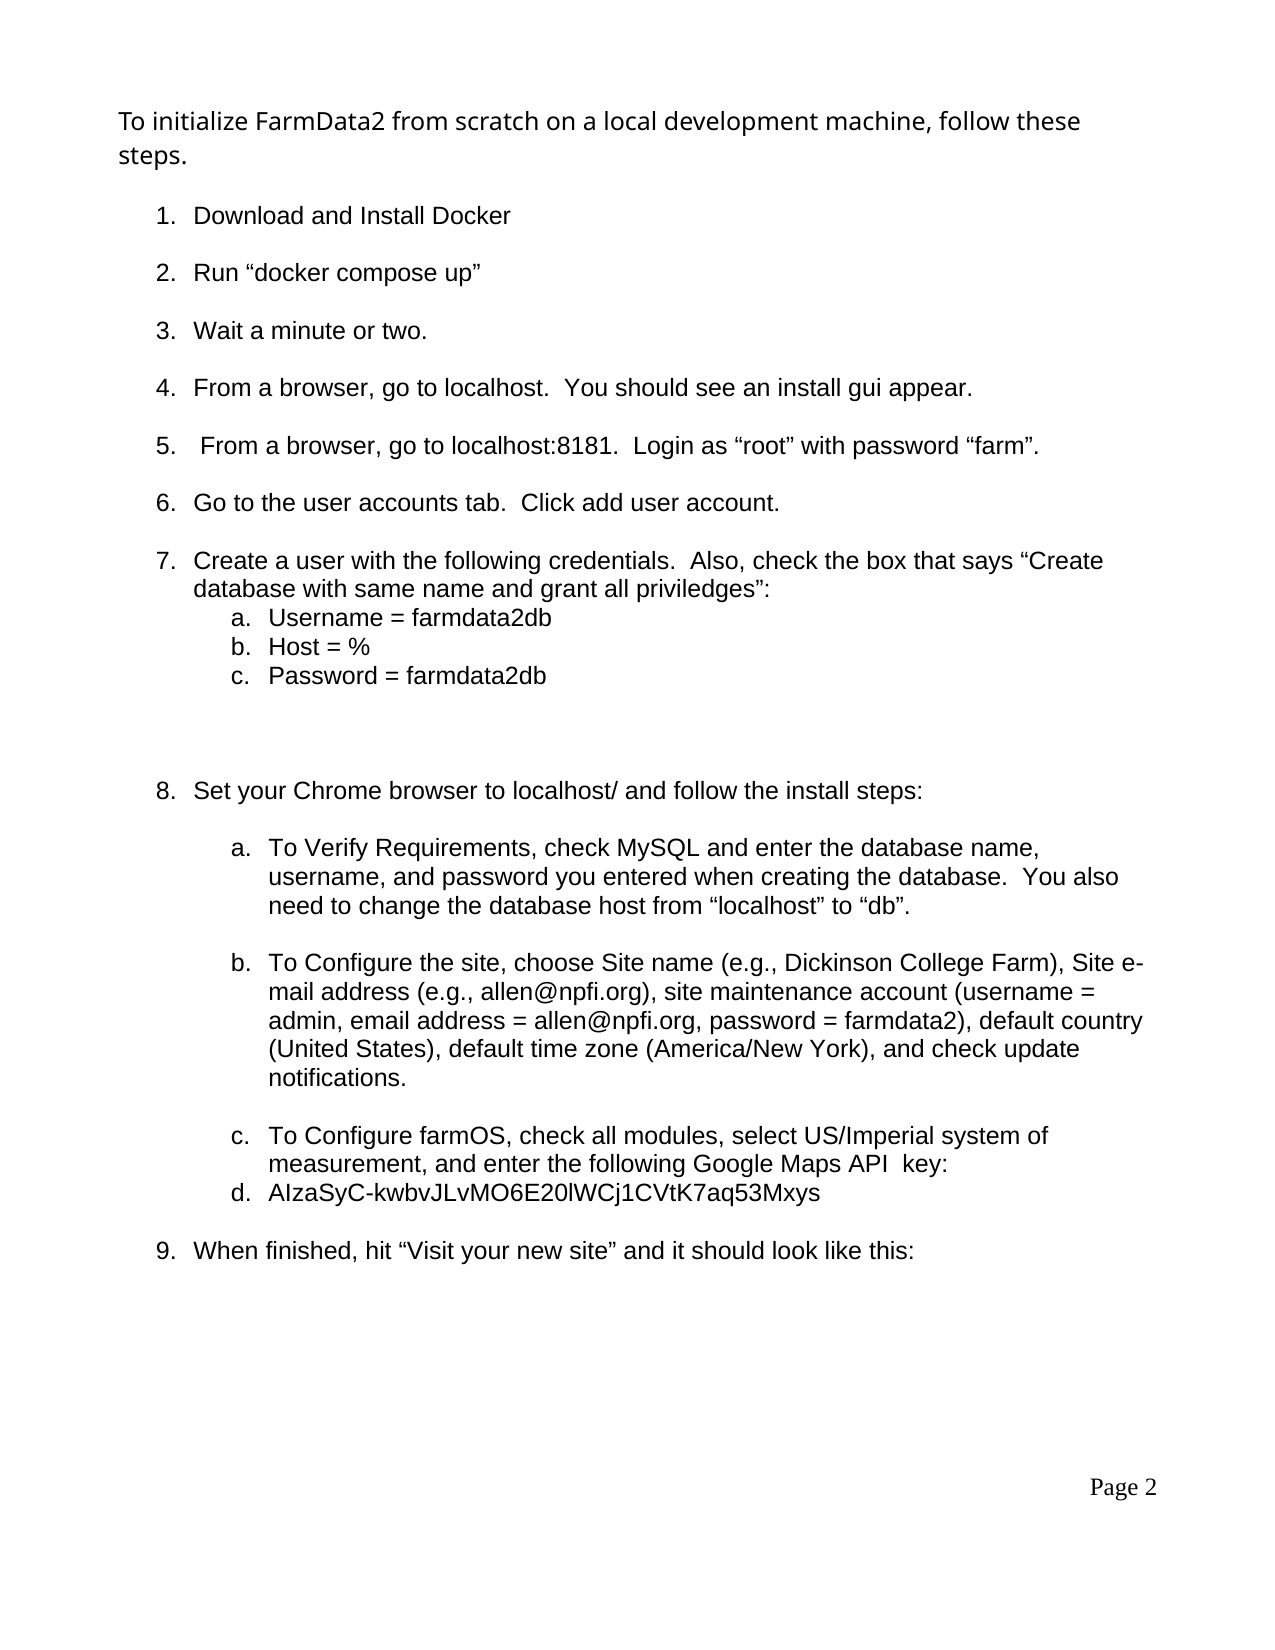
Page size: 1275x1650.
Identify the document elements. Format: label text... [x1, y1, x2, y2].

list Password = farmdata2db [231, 661, 1157, 689]
list Username = farmdata2db [231, 603, 1157, 632]
list To Verify Requirements, check MySQL and enter the database name, username, and password you entered when creating the database. You also need to change the database host from “localhost” to “db”. [231, 833, 1157, 919]
list When finished, hit “Visit your new site” and it should look like this: [156, 1236, 1157, 1264]
list To Configure farmOS, check all modules, select US/Imperial system of measurement, and enter the following Google Maps API key: [231, 1121, 1157, 1178]
text To initialize FarmData2 from scratch on a local development machine, follow these steps. [118, 104, 1157, 172]
list Create a user with the following credentials. Also, check the box that says “Create database with same name and grant all priviledges”: [156, 546, 1157, 603]
list From a browser, go to localhost. You should see an install gui appear. [156, 373, 1157, 402]
list Go to the user accounts tab. Click add user account. [156, 488, 1157, 517]
list Host = % [231, 632, 1157, 661]
list From a browser, go to localhost:8181. Login as “root” with password “farm”. [156, 431, 1157, 459]
list Run “docker compose up” [156, 258, 1157, 287]
list Wait a minute or two. [156, 316, 1157, 344]
list Set your Chrome browser to localhost/ and follow the install steps: [156, 776, 1157, 804]
list AIzaSyC-kwbvJLvMO6E20lWCj1CVtK7aq53Mxys [231, 1178, 1157, 1207]
list Download and Install Docker [156, 201, 1157, 229]
list To Configure the site, choose Site name (e.g., Dickinson College Farm), Site e-mail address (e.g., allen@npfi.org), site maintenance account (username = admin, email address = allen@npfi.org, password = farmdata2), default country (United States), default time zone (America/New York), and check update notifications. [231, 948, 1157, 1092]
